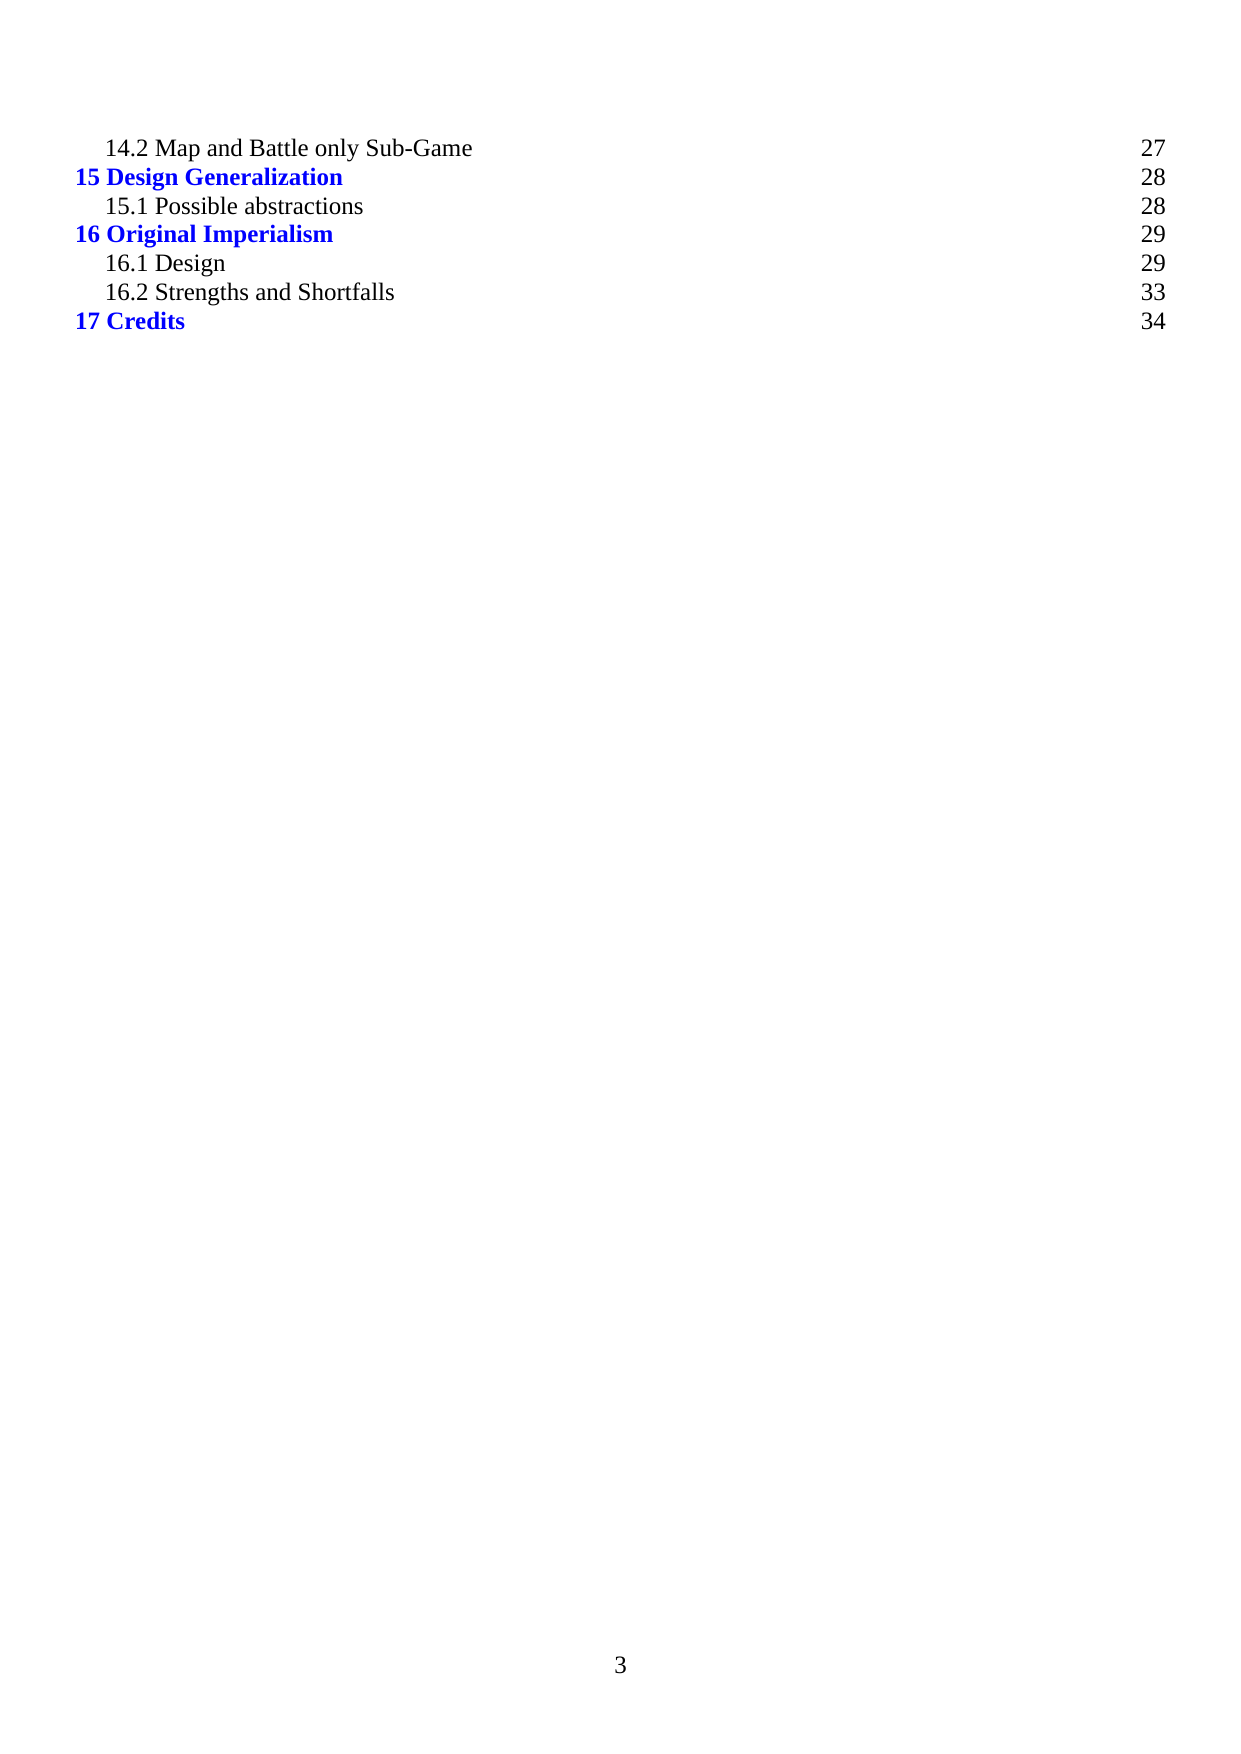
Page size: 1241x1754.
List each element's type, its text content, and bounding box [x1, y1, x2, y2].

text 17 Credits 34 [75, 306, 1166, 334]
text 15.1 Possible abstractions 28 [104, 191, 1166, 219]
text 16.2 Strengths and Shortfalls 33 [104, 277, 1166, 306]
text 16 Original Imperialism 29 [75, 219, 1166, 248]
text 14.2 Map and Battle only Sub-Game 27 [104, 133, 1166, 162]
text 16.1 Design 29 [104, 248, 1166, 277]
text 15 Design Generalization 28 [75, 162, 1166, 191]
